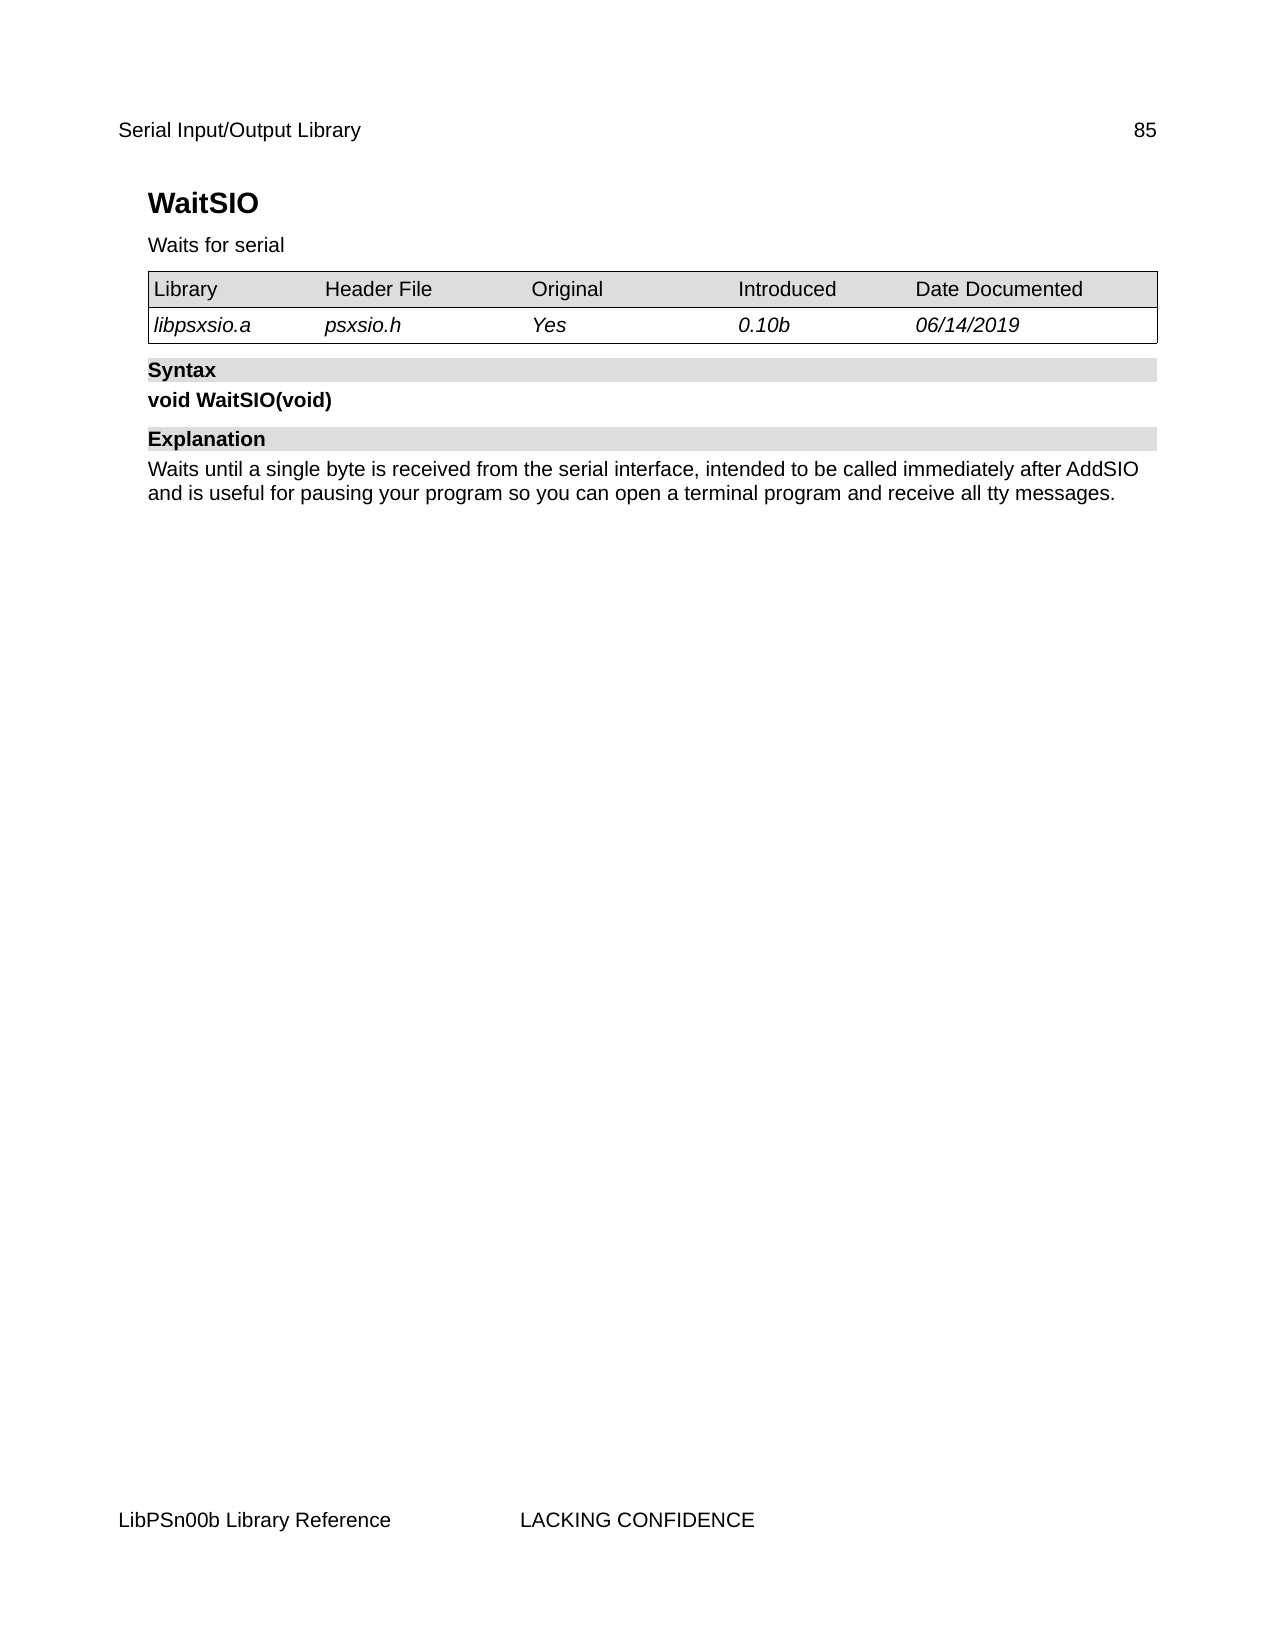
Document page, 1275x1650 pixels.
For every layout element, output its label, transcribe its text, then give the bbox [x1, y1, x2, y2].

text Waits until a single byte is received from the serial interface, intended to be called immediately after AddSIO and is useful for pausing your program so you can open a terminal program and receive all tty messages. [148, 457, 1157, 504]
text Library Header File Original Introduced Date Documented [149, 272, 1157, 307]
text Waits for serial [148, 232, 1157, 256]
subtitle Explanation [148, 427, 1157, 451]
subtitle WaitSIO [148, 186, 1157, 220]
text libpsxsio.a psxsio.h Yes 0.10b 06/14/2019 [149, 308, 1157, 343]
text void WaitSIO(void) [148, 388, 1157, 412]
subtitle Syntax [148, 358, 1157, 382]
